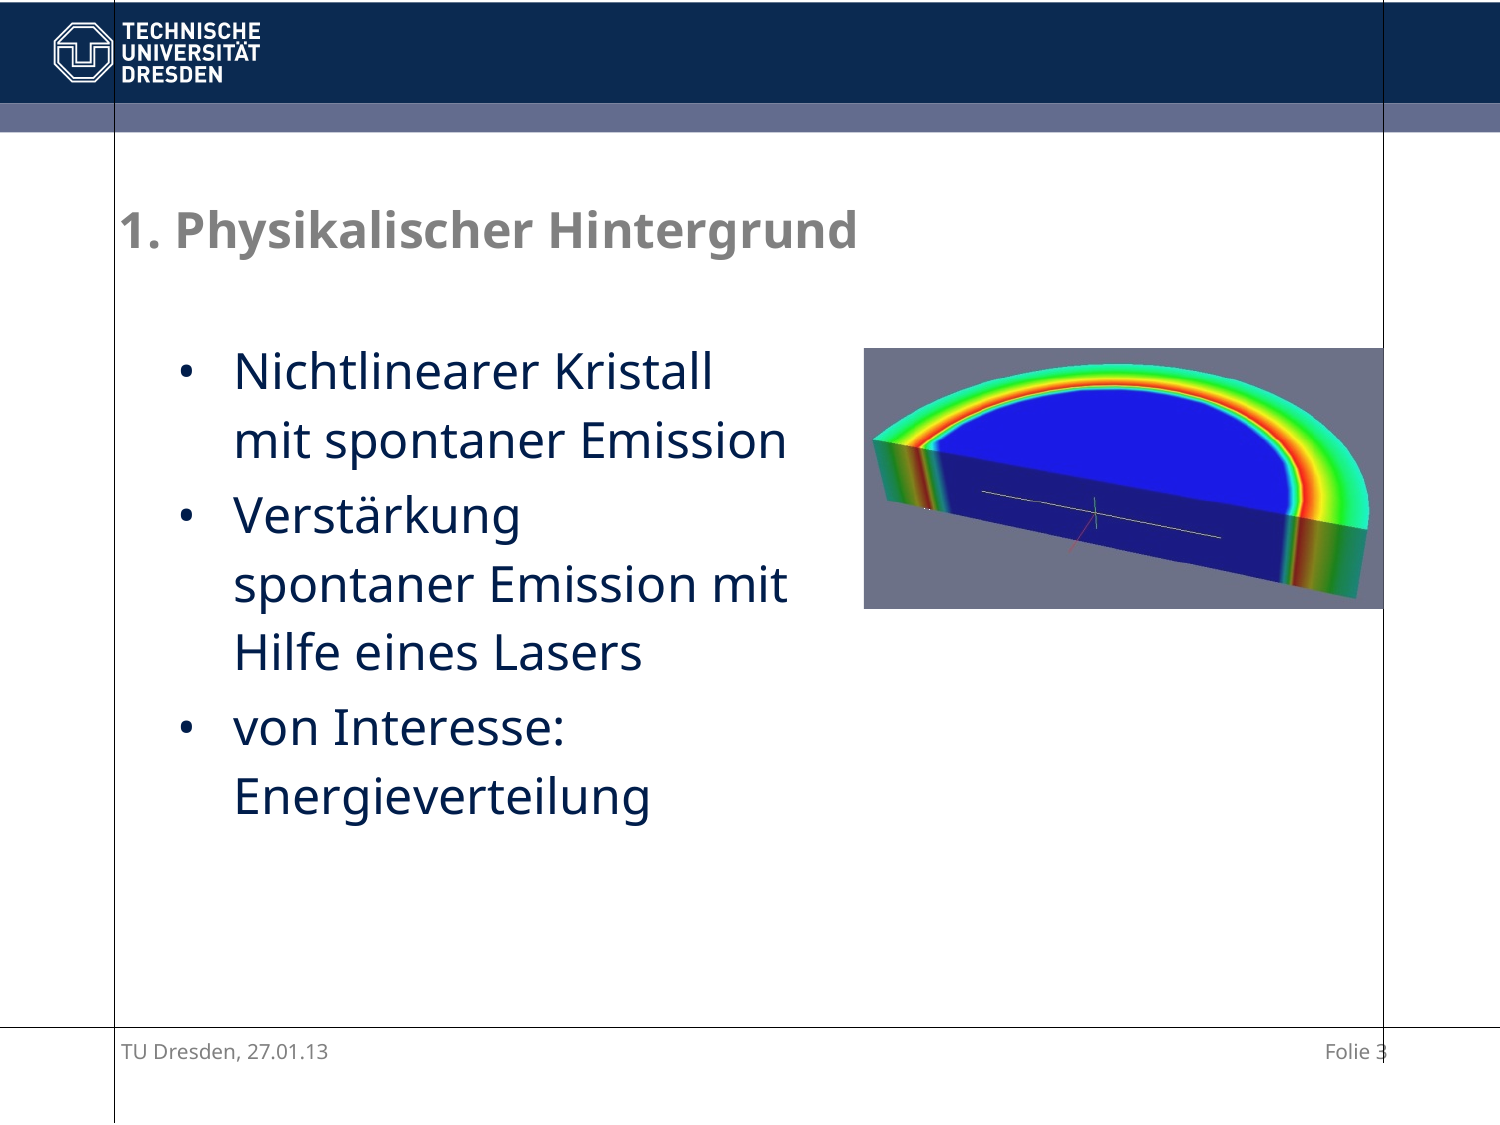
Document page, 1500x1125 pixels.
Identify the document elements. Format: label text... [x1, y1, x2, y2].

list Nichtlinearer Kristall mit spontaner Emission Verstärkung spontaner Emission mit Hilfe eines Lasers von Interesse: Energieverteilung [121, 336, 886, 989]
title 1. Physikalischer Hintergrund [118, 161, 1351, 298]
picture [115, 22, 260, 83]
picture [863, 348, 1384, 609]
picture [53, 22, 114, 83]
